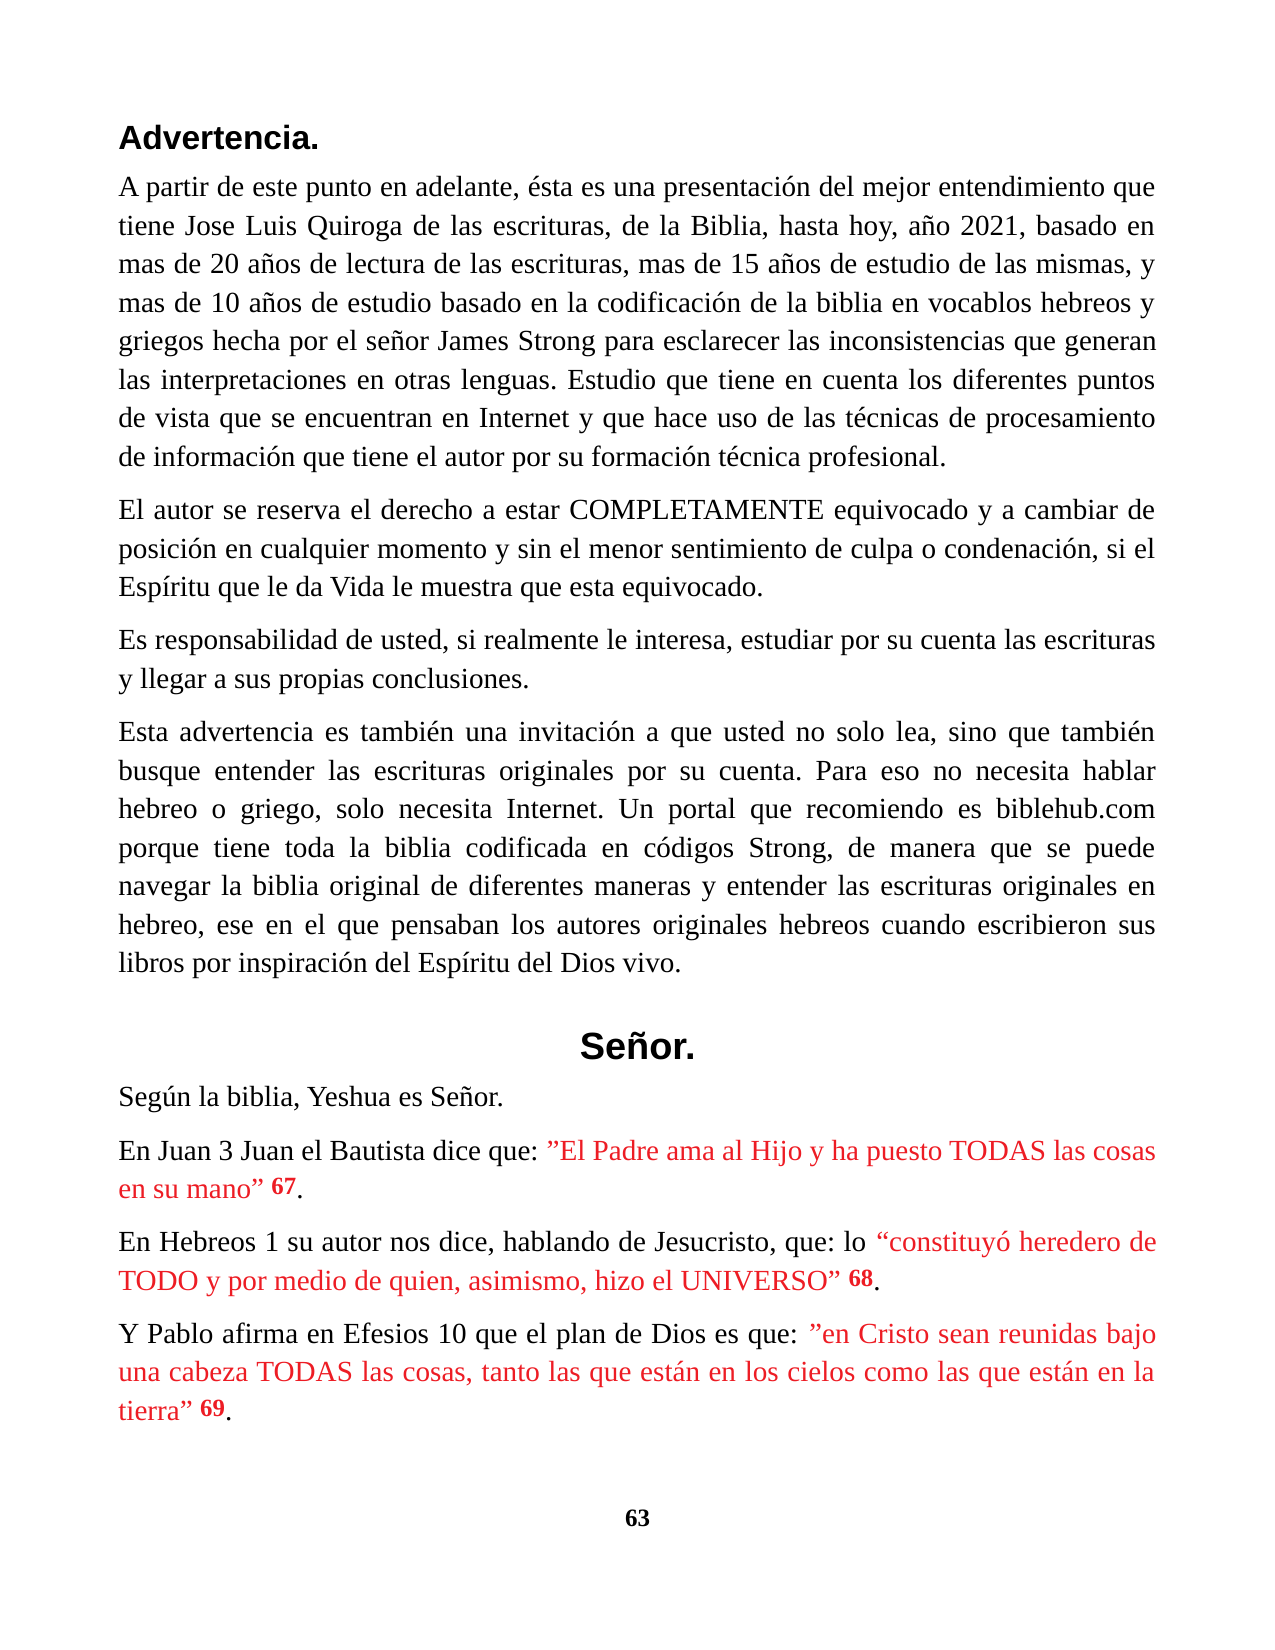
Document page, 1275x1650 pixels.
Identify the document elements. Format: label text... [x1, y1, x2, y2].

text Esta advertencia es también una invitación a que usted no solo lea, sino que también busque entender las escrituras originales por su cuenta. Para eso no necesita hablar hebreo o griego, solo necesita Internet. Un portal que recomiendo es biblehub.com porque tiene toda la biblia codificada en códigos Strong, de manera que se puede navegar la biblia original de diferentes maneras y entender las escrituras originales en hebreo, ese en el que pensaban los autores originales hebreos cuando escribieron sus libros por inspiración del Espíritu del Dios vivo. [118, 714, 1157, 979]
text En Hebreos 1 su autor nos dice, hablando de Jesucristo, que: lo “constituyó heredero de TODO y por medio de quien, asimismo, hizo el UNIVERSO” . [118, 1224, 1157, 1296]
text Y Pablo afirma en Efesios 10 que el plan de Dios es que: ”en Cristo sean reunidas bajo una cabeza TODAS las cosas, tanto las que están en los cielos como las que están en la tierra” . [118, 1316, 1157, 1427]
text El autor se reserva el derecho a estar COMPLETAMENTE equivocado y a cambiar de posición en cualquier momento y sin el menor sentimiento de culpa o condenación, si el Espíritu que le da Vida le muestra que esta equivocado. [118, 492, 1157, 603]
subtitle Señor. [118, 1023, 1157, 1067]
subtitle Advertencia. [118, 118, 1157, 157]
text En Juan 3 Juan el Bautista dice que: ”El Padre ama al Hijo y ha puesto TODAS las cosas en su mano” . [118, 1133, 1157, 1205]
text Es responsabilidad de usted, si realmente le interesa, estudiar por su cuenta las escrituras y llegar a sus propias conclusiones. [118, 622, 1157, 694]
text A partir de este punto en adelante, ésta es una presentación del mejor entendimiento que tiene Jose Luis Quiroga de las escrituras, de la Biblia, hasta hoy, año 2021, basado en mas de 20 años de lectura de las escrituras, mas de 15 años de estudio de las mismas, y mas de 10 años de estudio basado en la codificación de la biblia en vocablos hebreos y griegos hecha por el señor James Strong para esclarecer las inconsistencias que generan las interpretaciones en otras lenguas. Estudio que tiene en cuenta los diferentes puntos de vista que se encuentran en Internet y que hace uso de las técnicas de procesamiento de información que tiene el autor por su formación técnica profesional. [118, 169, 1157, 473]
text Según la biblia, Yeshua es Señor. [118, 1079, 1157, 1113]
